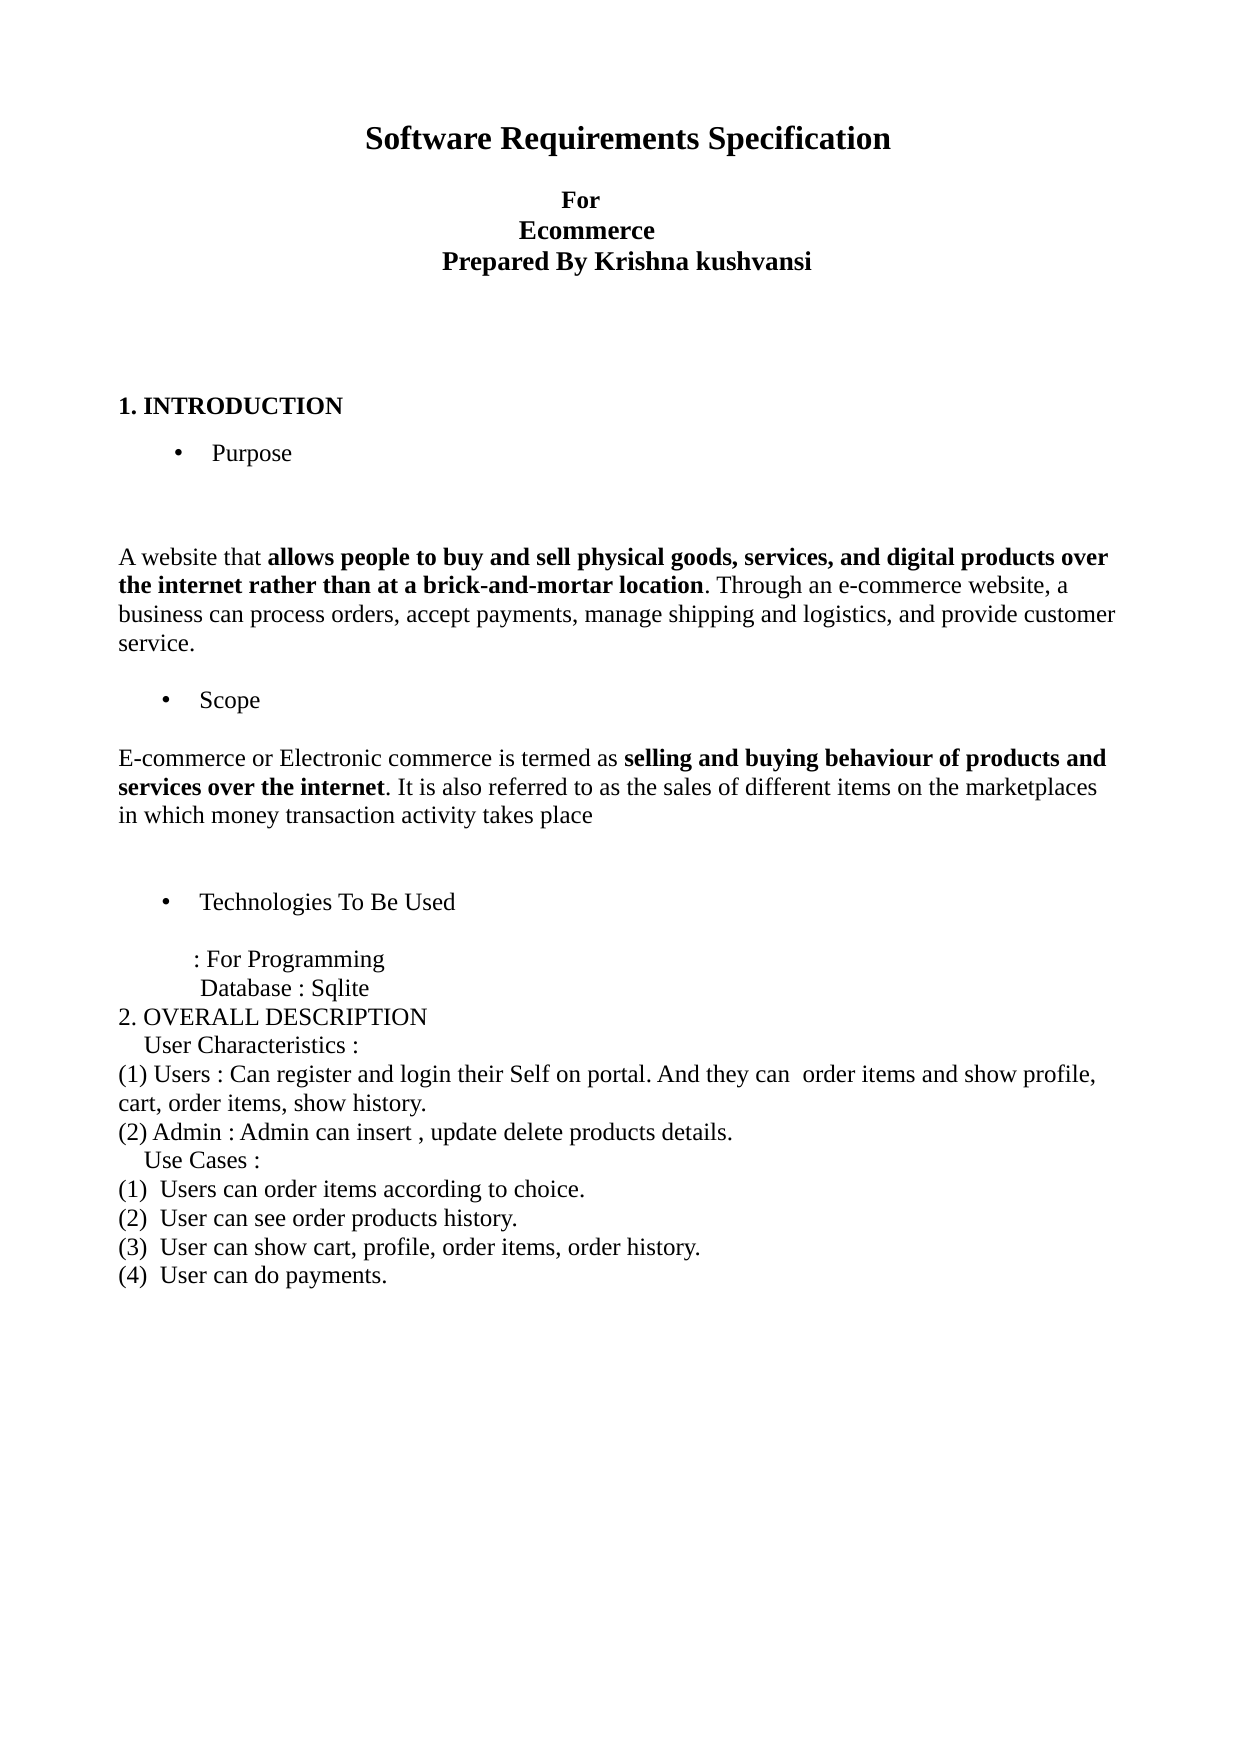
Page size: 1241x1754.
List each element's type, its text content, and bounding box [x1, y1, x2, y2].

text  User Characteristics : [118, 1031, 1122, 1059]
list Scope [162, 686, 1122, 714]
text (1) Users : Can register and login their Self on portal. And they can order items and show profile, cart, order items, show history. [118, 1059, 1122, 1117]
text : For Programming [118, 944, 1122, 973]
text  Use Cases : [118, 1146, 1122, 1174]
text Prepared By Krishna kushvansi [118, 245, 1122, 276]
text (1) Users can order items according to choice. [118, 1174, 1122, 1203]
text For [118, 185, 1122, 214]
text  Database : Sqlite [118, 973, 1122, 1002]
text Ecommerce [118, 214, 1122, 245]
text (2) Admin : Admin can insert , update delete products details. [118, 1117, 1122, 1146]
list Technologies To Be Used [162, 887, 1122, 916]
text (3) User can show cart, profile, order items, order history. [118, 1232, 1122, 1261]
text (4) User can do payments. [118, 1261, 1122, 1289]
text Software Requirements Specification [118, 118, 1122, 156]
text 2. OVERALL DESCRIPTION [118, 1002, 1122, 1031]
text (2) User can see order products history. [118, 1203, 1122, 1232]
text 1. INTRODUCTION [118, 391, 1122, 420]
list Purpose [174, 438, 1122, 467]
text E-commerce or Electronic commerce is termed as selling and buying behaviour of products and services over the internet. It is also referred to as the sales of different items on the marketplaces in which money transaction activity takes place [118, 743, 1122, 829]
text A website that allows people to buy and sell physical goods, services, and digital products over the internet rather than at a brick-and-mortar location. Through an e-commerce website, a business can process orders, accept payments, manage shipping and logistics, and provide customer service. [118, 542, 1122, 657]
